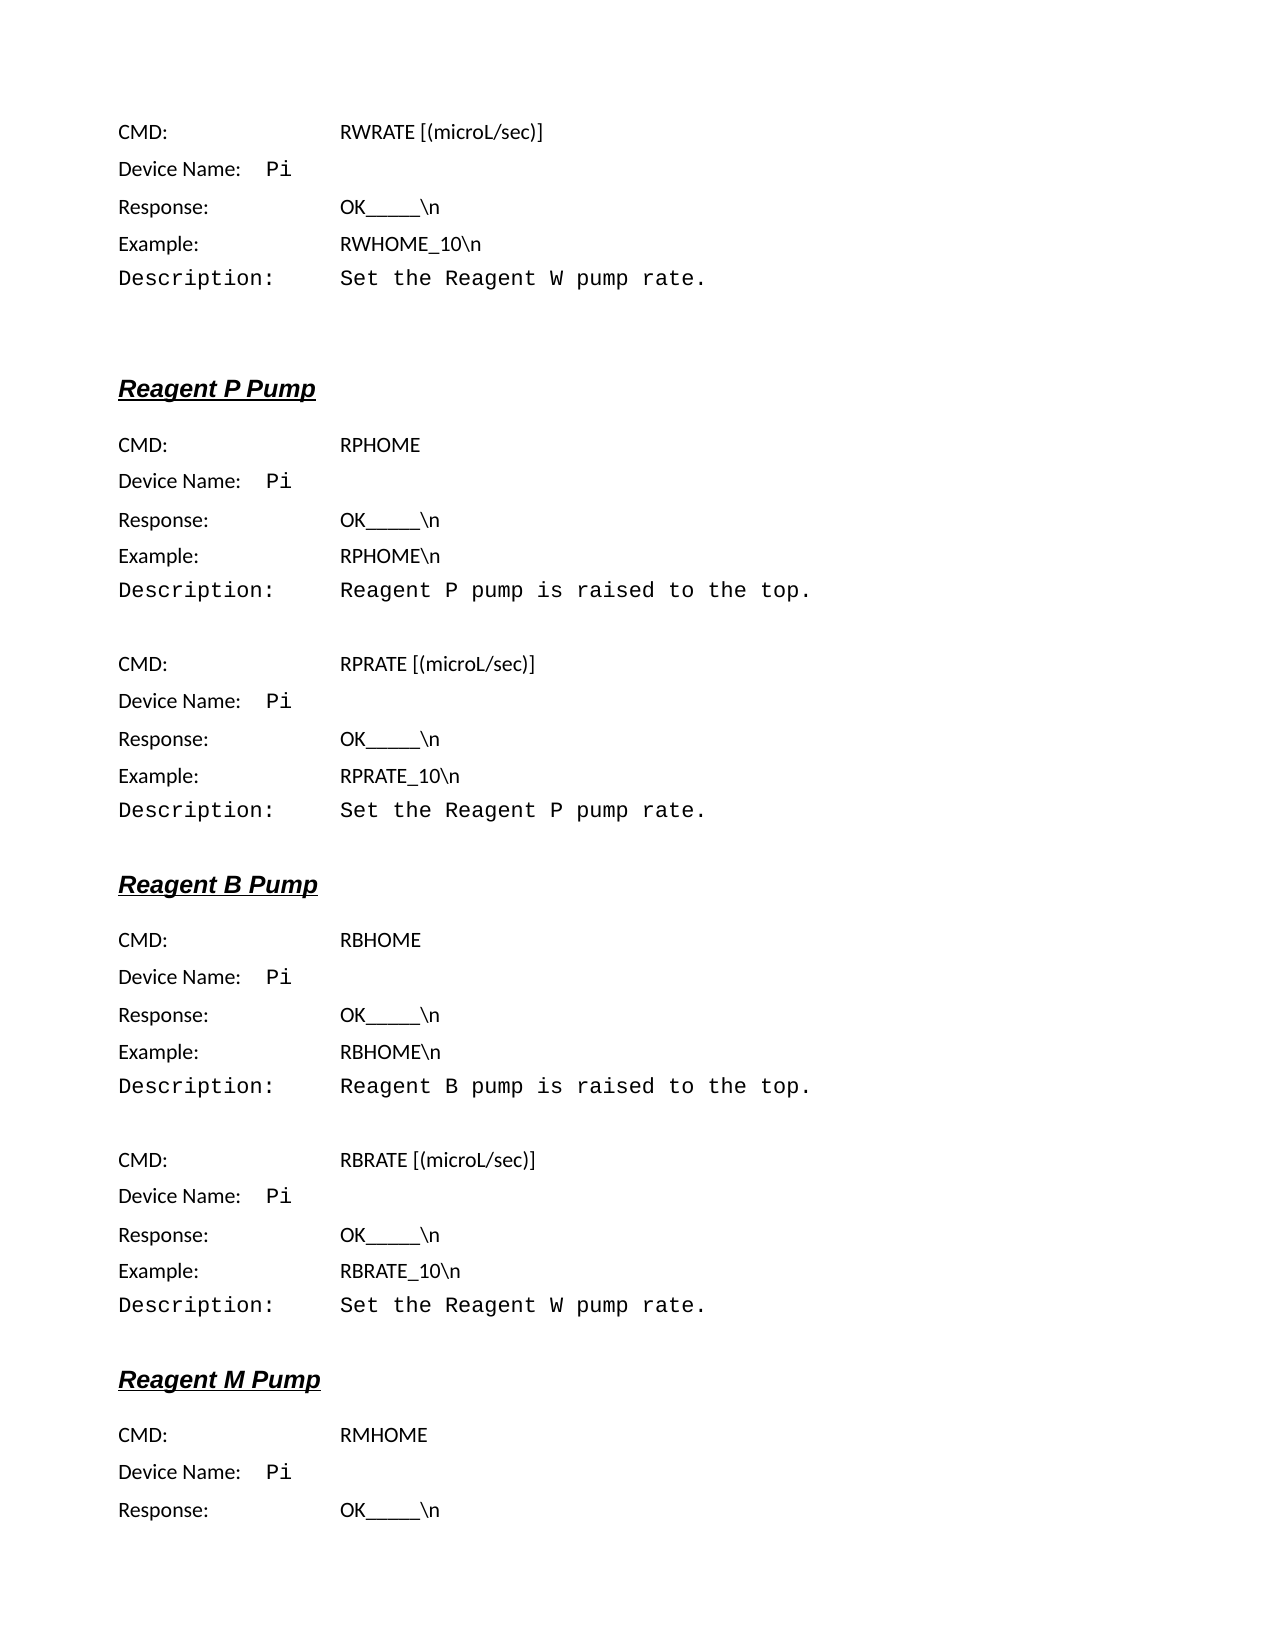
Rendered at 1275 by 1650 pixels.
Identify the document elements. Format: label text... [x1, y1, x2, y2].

text CMD: RWRATE [(microL/sec)] [118, 118, 1157, 145]
text Device Name: Pi [118, 1458, 1157, 1486]
text Description: Set the Reagent W pump rate. [118, 1294, 1157, 1319]
text CMD: RBHOME [118, 926, 1157, 953]
text Description: Reagent P pump is raised to the top. [118, 579, 1157, 604]
text Description: Set the Reagent W pump rate. [118, 267, 1157, 292]
text Example: RPHOME\n [118, 543, 1157, 569]
text CMD: RBRATE [(microL/sec)] [118, 1146, 1157, 1172]
text Response: OK_____\n [118, 1001, 1157, 1028]
text Device Name: Pi [118, 963, 1157, 991]
text CMD: RPHOME [118, 431, 1157, 457]
text Device Name: Pi [118, 467, 1157, 495]
text Example: RWHOME_10\n [118, 230, 1157, 257]
text Description: Reagent B pump is raised to the top. [118, 1075, 1157, 1099]
text Reagent B Pump [118, 870, 1157, 899]
text CMD: RMHOME [118, 1422, 1157, 1448]
text Reagent P Pump [118, 374, 1157, 403]
text Reagent M Pump [118, 1365, 1157, 1394]
text Device Name: Pi [118, 1182, 1157, 1210]
text Example: RBHOME\n [118, 1038, 1157, 1065]
text Device Name: Pi [118, 155, 1157, 183]
text Description: Set the Reagent P pump rate. [118, 799, 1157, 824]
text CMD: RPRATE [(microL/sec)] [118, 650, 1157, 677]
text Response: OK_____\n [118, 506, 1157, 532]
text Response: OK_____\n [118, 725, 1157, 752]
text Response: OK_____\n [118, 1221, 1157, 1247]
text Response: OK_____\n [118, 1497, 1157, 1523]
text Device Name: Pi [118, 687, 1157, 715]
text Example: RPRATE_10\n [118, 762, 1157, 789]
text Example: RBRATE_10\n [118, 1258, 1157, 1284]
text Response: OK_____\n [118, 193, 1157, 220]
